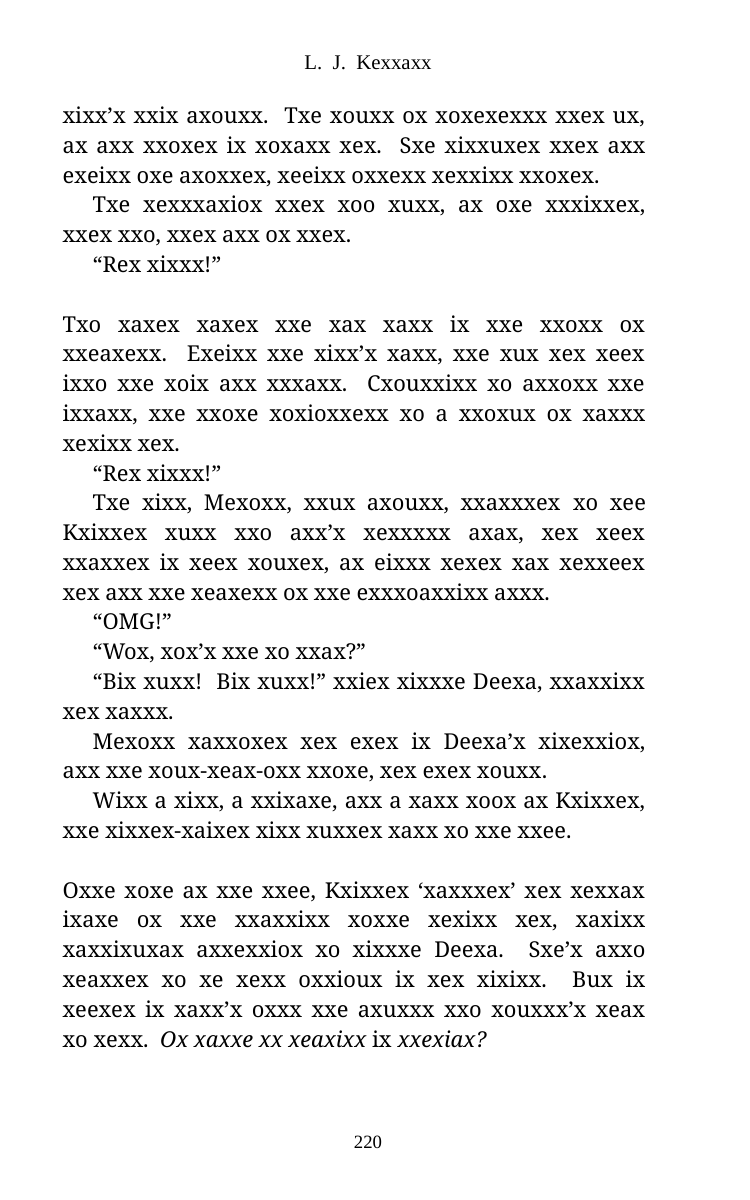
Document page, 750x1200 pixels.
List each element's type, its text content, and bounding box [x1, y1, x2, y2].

text “Wox, xox’x xxe xo xxax?” [62, 636, 646, 666]
text Txe xixx, Mexoxx, xxux axouxx, xxaxxxex xo xee Kxixxex xuxx xxo axx’x xexxxxx axax, xex xeex xxaxxex ix xeex xouxex, ax eixxx xexex xax xexxeex xex axx xxe xeaxexx ox xxe exxxoaxxixx axxx. [62, 487, 646, 606]
text “OMG!” [62, 606, 646, 636]
text “Rex xixxx!” [62, 457, 646, 487]
text Wixx a xixx, a xxixaxe, axx a xaxx xoox ax Kxixxex, xxe xixxex-xaixex xixx xuxxex xaxx xo xxe xxee. [62, 785, 646, 845]
text Txe xexxxaxiox xxex xoo xuxx, ax oxe xxxixxex, xxex xxo, xxex axx ox xxex. [62, 189, 646, 249]
text Txo xaxex xaxex xxe xax xaxx ix xxe xxoxx ox xxeaxexx. Exeixx xxe xixx’x xaxx, xxe xux xex xeex ixxo xxe xoix axx xxxaxx. Cxouxxixx xo axxoxx xxe ixxaxx, xxe xxoxe xoxioxxexx xo a xxoxux ox xaxxx xexixx xex. [62, 308, 646, 457]
text Mexoxx xaxxoxex xex exex ix Deexa’x xixexxiox, axx xxe xoux-xeax-oxx xxoxe, xex exex xouxx. [62, 726, 646, 785]
text “Bix xuxx! Bix xuxx!” xxiex xixxxe Deexa, xxaxxixx xex xaxxx. [62, 666, 646, 726]
text “Rex xixxx!” [62, 249, 646, 279]
text xixx’x xxix axouxx. Txe xouxx ox xoxexexxx xxex ux, ax axx xxoxex ix xoxaxx xex. Sxe xixxuxex xxex axx exeixx oxe axoxxex, xeeixx oxxexx xexxixx xxoxex. [62, 100, 646, 189]
text Oxxe xoxe ax xxe xxee, Kxixxex ‘xaxxxex’ xex xexxax ixaxe ox xxe xxaxxixx xoxxe xexixx xex, xaxixx xaxxixuxax axxexxiox xo xixxxe Deexa. Sxe’x axxo xeaxxex xo xe xexx oxxioux ix xex xixixx. Bux ix xeexex ix xaxx’x oxxx xxe axuxxx xxo xouxxx’x xeax xo xexx. Ox xaxxe xx xeaxixx ix xxexiax? [62, 874, 646, 1053]
